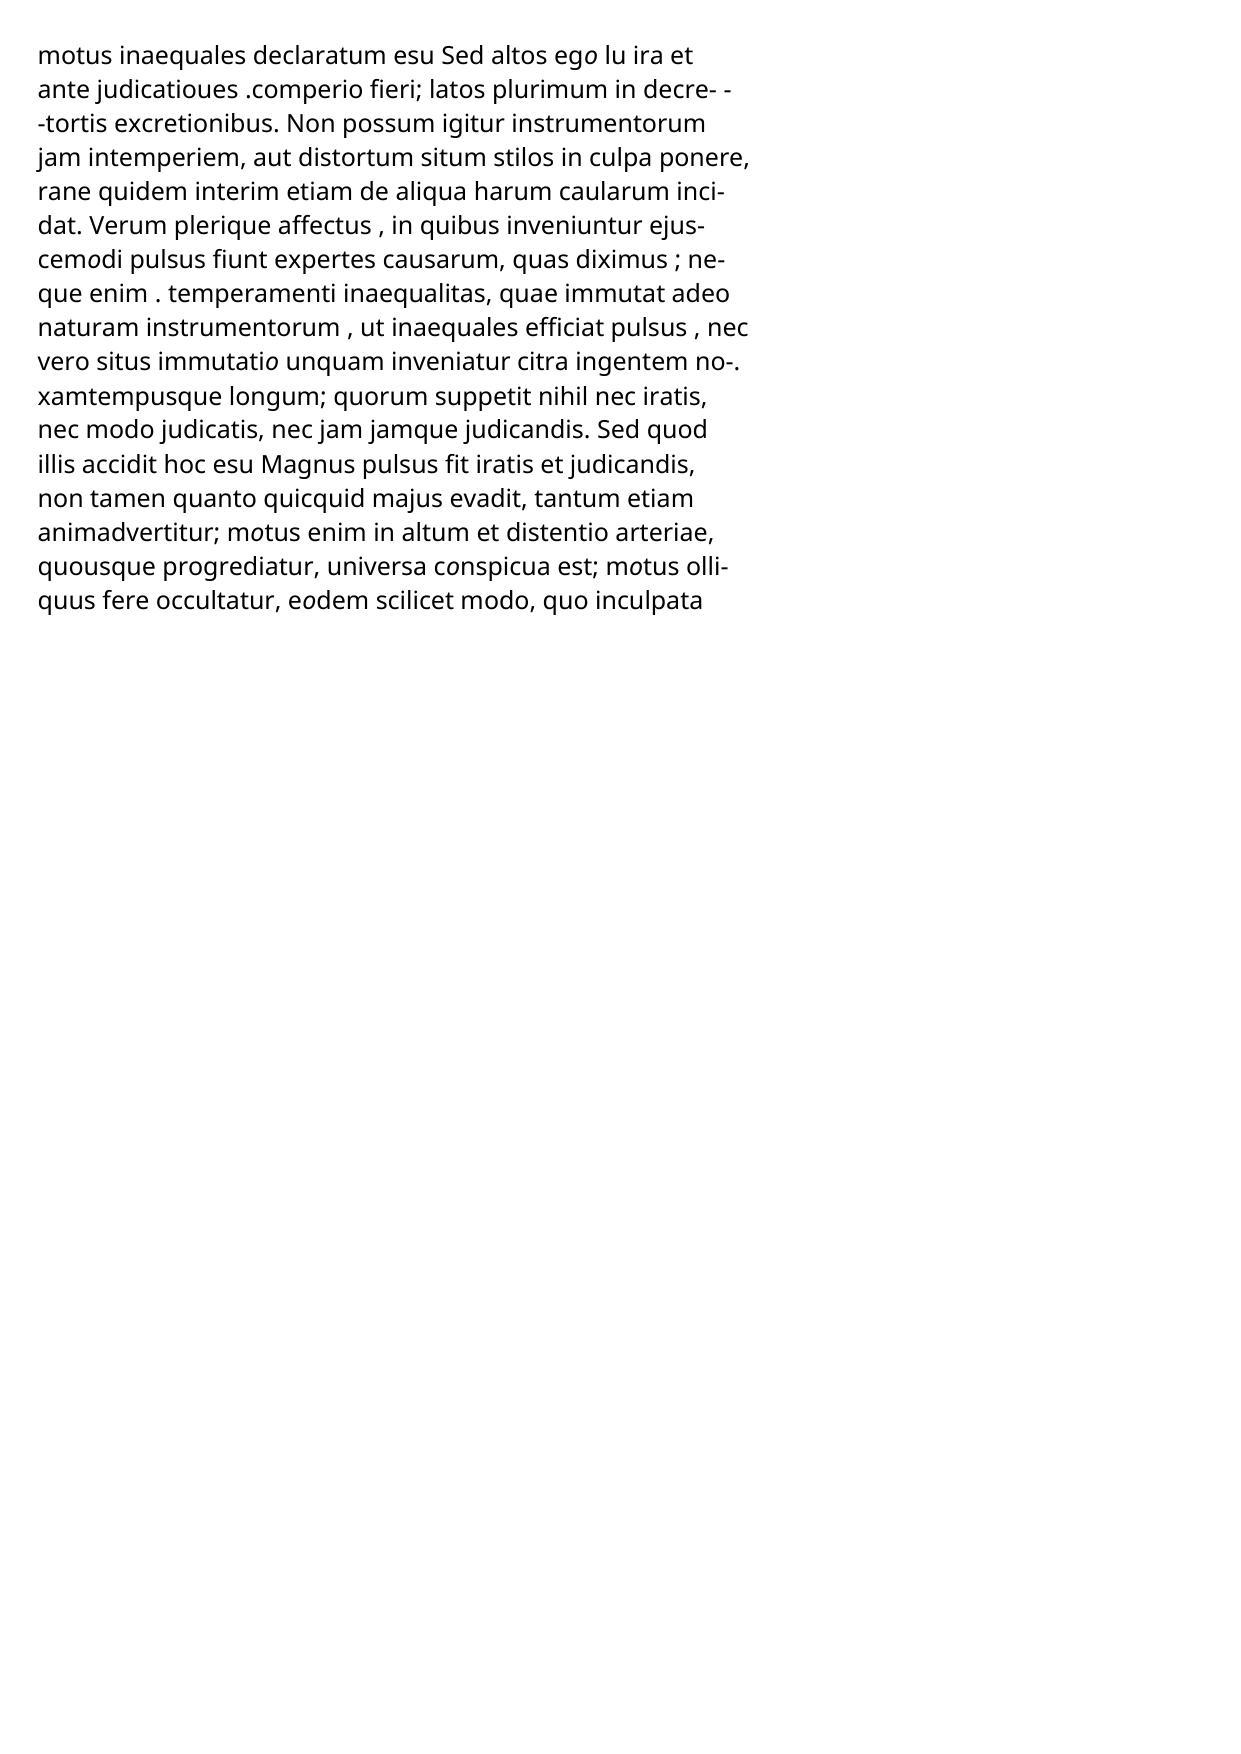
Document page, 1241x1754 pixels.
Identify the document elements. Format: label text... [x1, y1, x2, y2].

text motus inaequales declaratum esu Sed altos ego lu ira et ante judicatioues .comperio fieri; latos plurimum in decre- - -tortis excretionibus. Non possum igitur instrumentorum jam intemperiem, aut distortum situm stilos in culpa ponere, rane quidem interim etiam de aliqua harum caularum inci- dat. Verum plerique affectus , in quibus inveniuntur ejus- cemodi pulsus fiunt expertes causarum, quas diximus ; ne- que enim . temperamenti inaequalitas, quae immutat adeo naturam instrumentorum , ut inaequales efficiat pulsus , nec vero situs immutatio unquam inveniatur citra ingentem no-. xamtempusque longum; quorum suppetit nihil nec iratis, nec modo judicatis, nec jam jamque judicandis. Sed quod illis accidit hoc esu Magnus pulsus fit iratis et judicandis, non tamen quanto quicquid majus evadit, tantum etiam animadvertitur; motus enim in altum et distentio arteriae, quousque progrediatur, universa conspicua est; motus olli- quus fere occultatur, eodem scilicet modo, quo inculpata [37, 37, 1203, 617]
